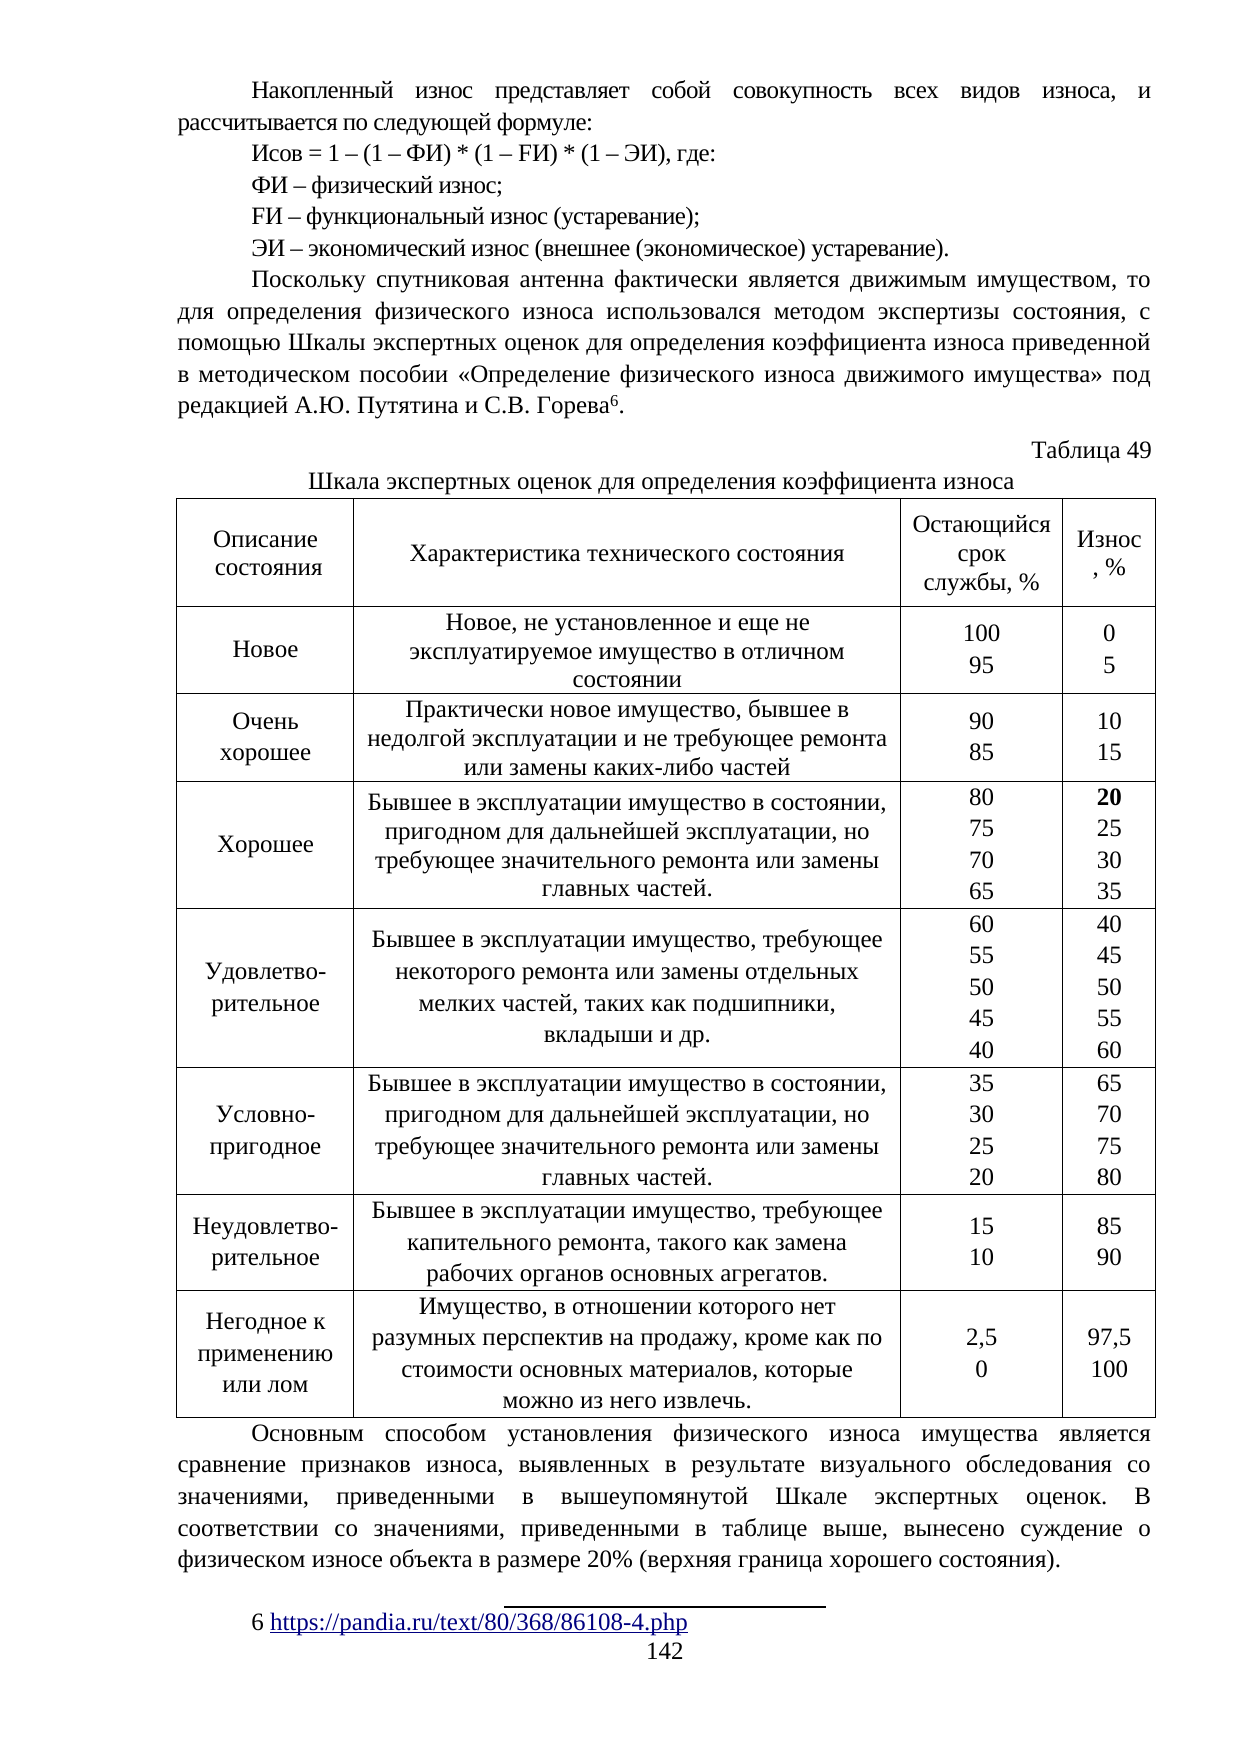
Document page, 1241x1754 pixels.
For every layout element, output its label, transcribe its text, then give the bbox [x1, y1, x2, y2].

text Основным способом установления физического износа имущества является сравнение признаков износа, выявленных в результате визуального обследования со значениями, приведенными в вышеупомянутой Шкале экспертных оценок. В соответствии со значениями, приведенными в таблице выше, вынесено суждение о физическом износе объекта в размере 20% (верхняя граница хорошего состояния). [177, 1418, 1152, 1573]
table_cell 97,5 100 [1063, 1291, 1155, 1417]
table_cell Имущество, в отношении которого нет разумных перспектив на продажу, кроме как по стоимости основных материалов, которые можно из него извлечь. [354, 1291, 900, 1417]
table_cell Новое, не установленное и еще не эксплуатируемое имущество в отличном состоянии [354, 607, 900, 693]
table_cell Негодное к применению или лом [177, 1291, 353, 1417]
table_cell 15 10 [901, 1195, 1062, 1290]
table_cell 60 55 50 45 40 [901, 909, 1062, 1067]
table_cell 90 85 [901, 694, 1062, 781]
table_cell 85 90 [1063, 1195, 1155, 1290]
text ФИ – физический износ; [177, 170, 1152, 198]
table_cell Бывшее в эксплуатации имущество, требующее капительного ремонта, такого как замена рабочих органов основных агрегатов. [354, 1195, 900, 1290]
table_cell Бывшее в эксплуатации имущество, требующее некоторого ремонта или замены отдельных мелких частей, таких как подшипники, вкладыши и др. [354, 909, 900, 1067]
table_cell Условно-пригодное [177, 1068, 353, 1194]
table_cell Удовлетво-рительное [177, 909, 353, 1067]
table_cell 0 5 [1063, 607, 1155, 693]
table_cell 100 95 [901, 607, 1062, 693]
table_cell Хорошее [177, 782, 353, 908]
text Поскольку спутниковая антенна фактически является движимым имуществом, то для определения физического износа использовался методом экспертизы состояния, с помощью Шкалы экспертных оценок для определения коэффициента износа приведенной в методическом пособии «Определение физического износа движимого имущества» под редакцией А.Ю. Путятина и С.В. Горева. [177, 264, 1152, 419]
text Таблица 49 [177, 435, 1152, 463]
table_cell Новое [177, 607, 353, 693]
table_header Описание состояния [177, 499, 353, 606]
text Шкала экспертных оценок для определения коэффициента износа [177, 466, 1152, 495]
table_cell 80 75 70 65 [901, 782, 1062, 908]
table_cell 2,5 0 [901, 1291, 1062, 1417]
table_cell Практически новое имущество, бывшее в недолгой эксплуатации и не требующее ремонта или замены каких-либо частей [354, 694, 900, 781]
table_header Износ, % [1063, 499, 1155, 606]
text https://pandia.ru/text/80/368/86108-4.php [177, 1607, 1152, 1636]
table_cell 20 25 30 35 [1063, 782, 1155, 908]
text FИ – функциональный износ (устаревание); [177, 201, 1152, 230]
table_cell Бывшее в эксплуатации имущество в состоянии, пригодном для дальнейшей эксплуатации, но требующее значительного ремонта или замены главных частей. [354, 1068, 900, 1194]
text Накопленный износ представляет собой совокупность всех видов износа, и рассчитывается по следующей формуле: [177, 75, 1152, 135]
table_cell Бывшее в эксплуатации имущество в состоянии, пригодном для дальнейшей эксплуатации, но требующее значительного ремонта или замены главных частей. [354, 782, 900, 908]
table_cell 40 45 50 55 60 [1063, 909, 1155, 1067]
table_cell Очень хорошее [177, 694, 353, 781]
text Исов = 1 – (1 – ФИ) * (1 – FИ) * (1 – ЭИ), где: [177, 138, 1152, 167]
table_cell 65 70 75 80 [1063, 1068, 1155, 1194]
table_cell 10 15 [1063, 694, 1155, 781]
text ЭИ – экономический износ (внешнее (экономическое) устаревание). [177, 233, 1152, 262]
table_header Остающийся срок службы, % [901, 499, 1062, 606]
table_cell 35 30 25 20 [901, 1068, 1062, 1194]
table_cell Неудовлетво-рительное [177, 1195, 353, 1290]
table_header Характеристика технического состояния [354, 499, 900, 606]
